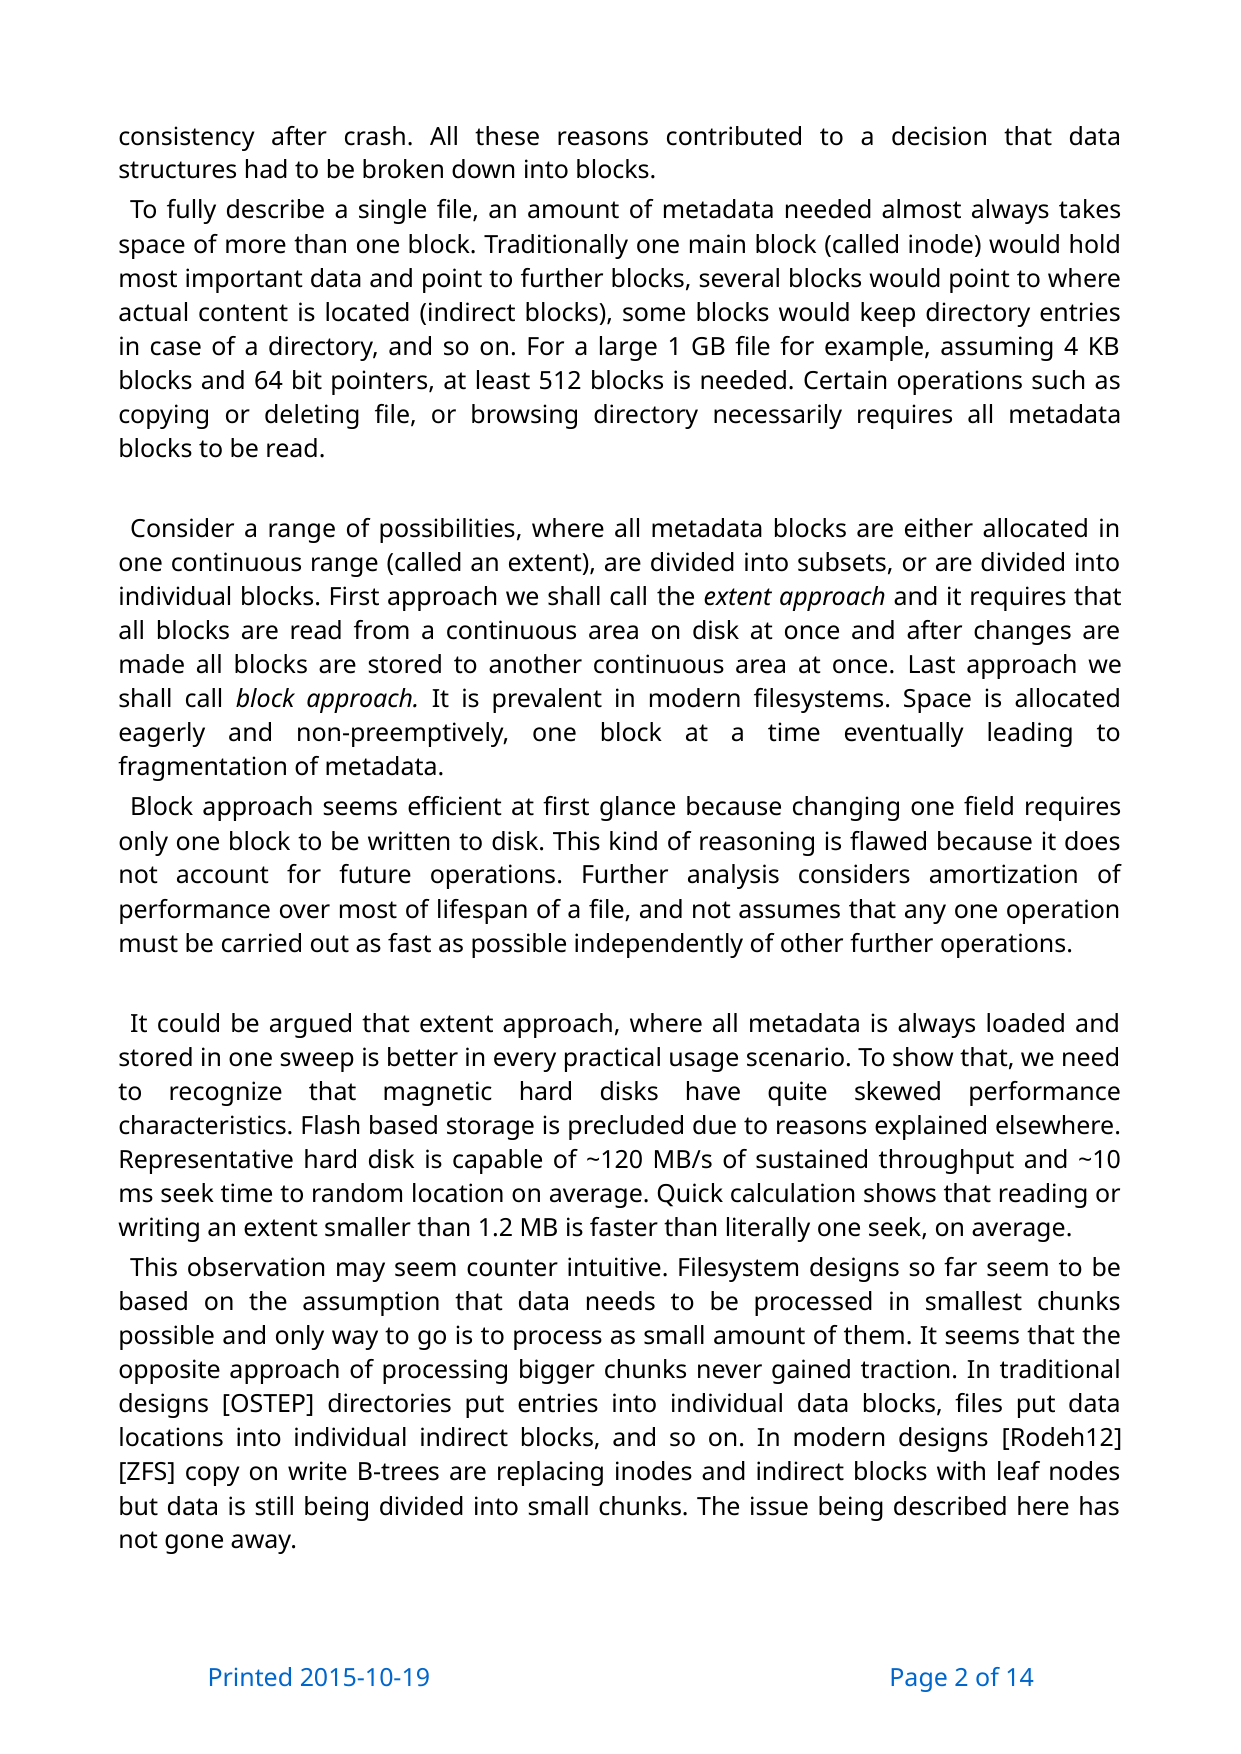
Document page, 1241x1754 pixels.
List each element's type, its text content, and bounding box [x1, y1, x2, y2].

text Block approach seems efficient at first glance because changing one field requires only one block to be written to disk. This kind of reasoning is flawed because it does not account for future operations. Further analysis considers amortization of performance over most of lifespan of a file, and not assumes that any one operation must be carried out as fast as possible independently of other further operations. [118, 789, 1122, 959]
text consistency after crash. All these reasons contributed to a decision that data structures had to be broken down into blocks. [118, 118, 1122, 186]
text Consider a range of possibilities, where all metadata blocks are either allocated in one continuous range (called an extent), are divided into subsets, or are divided into individual blocks. First approach we shall call the extent approach and it requires that all blocks are read from a continuous area on disk at once and after changes are made all blocks are stored to another continuous area at once. Last approach we shall call block approach. It is prevalent in modern filesystems. Space is allocated eagerly and non-preemptively, one block at a time eventually leading to fragmentation of metadata. [118, 511, 1122, 783]
text To fully describe a single file, an amount of metadata needed almost always takes space of more than one block. Traditionally one main block (called inode) would hold most important data and point to further blocks, several blocks would point to where actual content is located (indirect blocks), some blocks would keep directory entries in case of a directory, and so on. For a large 1 GB file for example, assuming 4 KB blocks and 64 bit pointers, at least 512 blocks is needed. Certain operations such as copying or deleting file, or browsing directory necessarily requires all metadata blocks to be read. [118, 192, 1122, 465]
text It could be argued that extent approach, where all metadata is always loaded and stored in one sweep is better in every practical usage scenario. To show that, we need to recognize that magnetic hard disks have quite skewed performance characteristics. Flash based storage is precluded due to reasons explained elsewhere. Representative hard disk is capable of ~120 MB/s of sustained throughput and ~10 ms seek time to random location on average. Quick calculation shows that reading or writing an extent smaller than 1.2 MB is faster than literally one seek, on average. [118, 1005, 1122, 1244]
text This observation may seem counter intuitive. Filesystem designs so far seem to be based on the assumption that data needs to be processed in smallest chunks possible and only way to go is to process as small amount of them. It seems that the opposite approach of processing bigger chunks never gained traction. In traditional designs [OSTEP] directories put entries into individual data blocks, files put data locations into individual indirect blocks, and so on. In modern designs [Rodeh12] [ZFS] copy on write B-trees are replacing inodes and indirect blocks with leaf nodes but data is still being divided into small chunks. The issue being described here has not gone away. [118, 1250, 1122, 1556]
